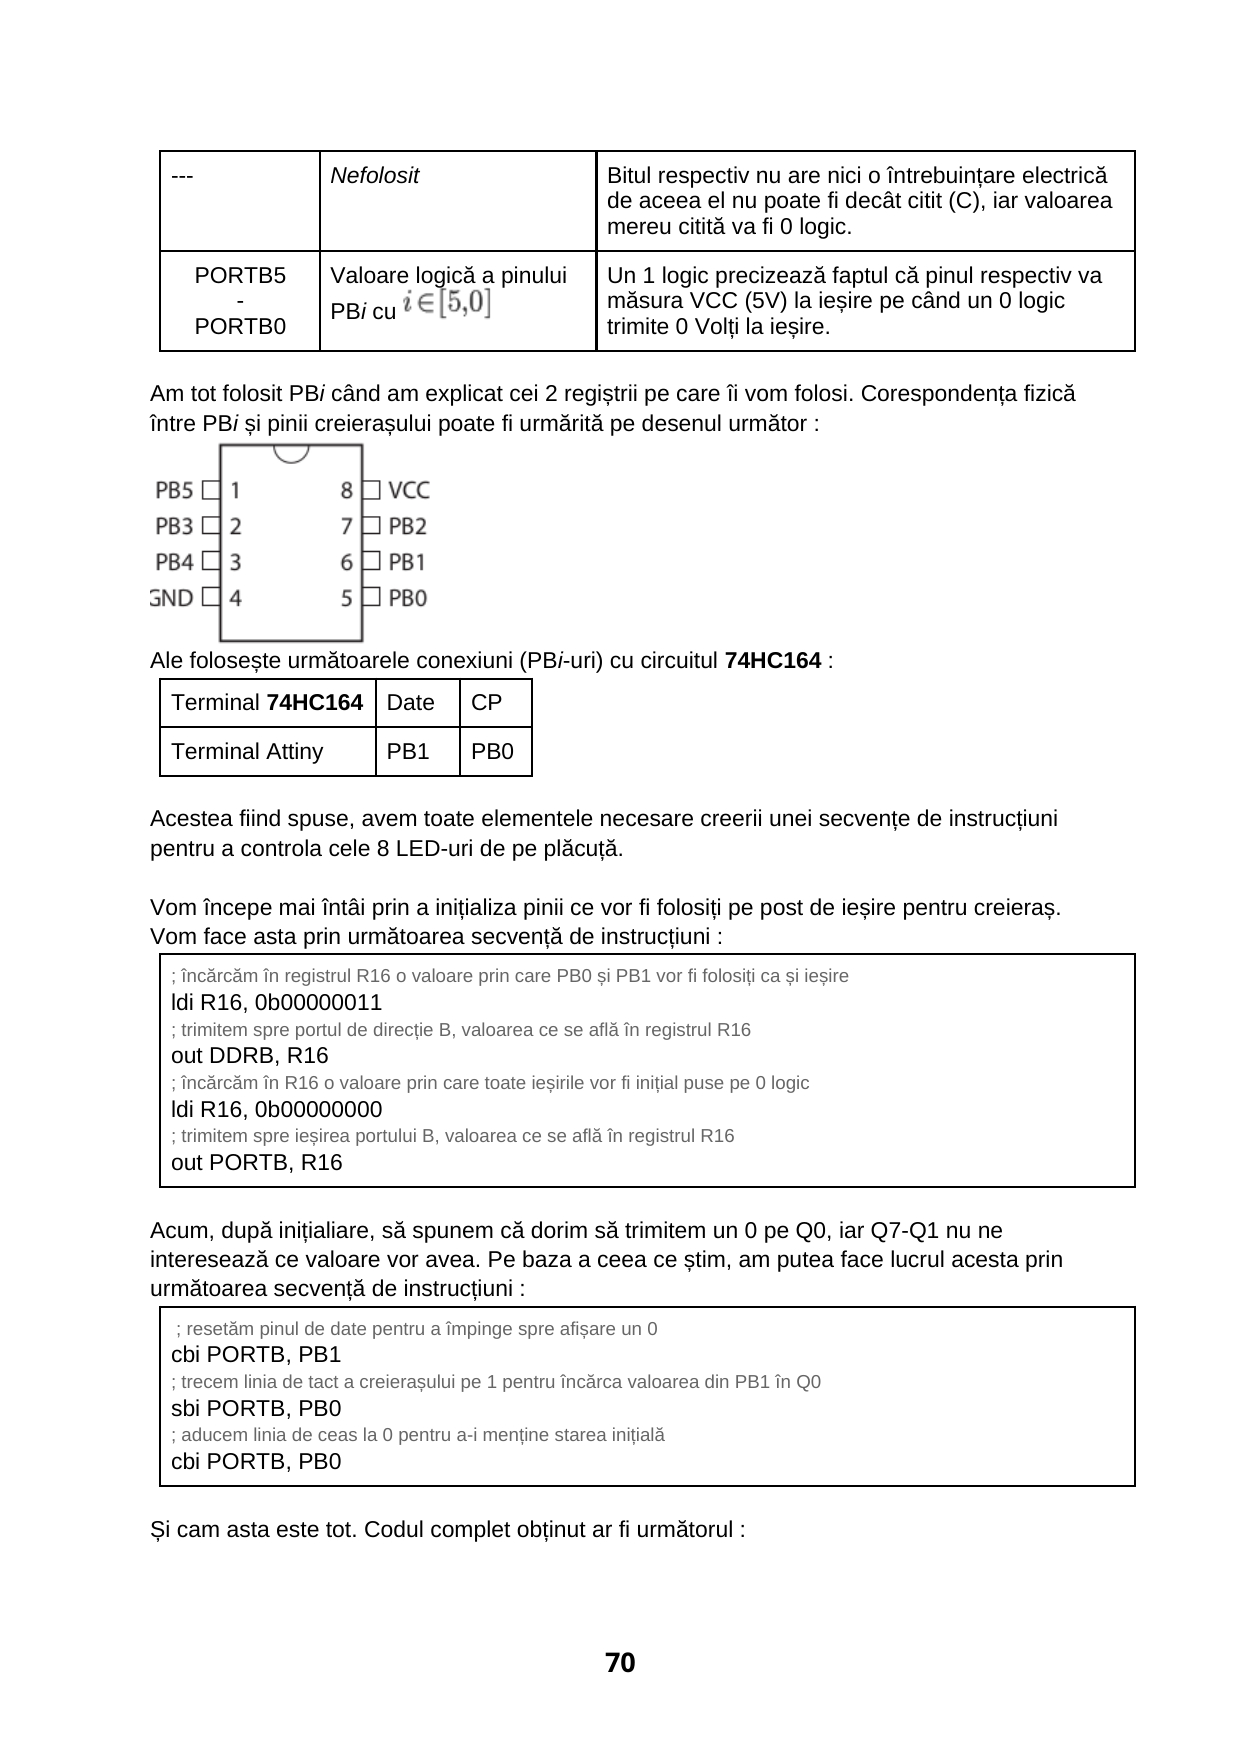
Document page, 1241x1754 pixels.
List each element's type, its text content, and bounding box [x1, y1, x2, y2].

text Acestea fiind spuse, avem toate elementele necesare creerii unei secvențe de instrucțiuni pentru a controla cele 8 LED-uri de pe plăcuță. [150, 806, 1090, 861]
text Vom începe mai întâi prin a inițializa pinii ce vor fi folosiți pe post de ieșire pentru creieraș. Vom face asta prin următoarea secvență de instrucțiuni : [150, 894, 1090, 949]
text Și cam asta este tot. Codul complet obținut ar fi următorul : [150, 1516, 1090, 1542]
table_cell Terminal Attiny [161, 728, 375, 775]
table_header ; încărcăm în registrul R16 o valoare prin care PB0 și PB1 vor fi folosiți ca și ieșire ldi R16, 0b00000011 ; trimitem spre portul de direcție B, valoarea ce se află în registrul R16 out DDRB, R16 ; încărcăm în R16 o valoare prin care toate ieșirile vor fi inițial puse pe 0 logic ldi R16, 0b00000000 ; trimitem spre ieșirea portului B, valoarea ce se află în registrul R16 out PORTB, R16 [161, 955, 1134, 1186]
table_header CP [461, 680, 531, 726]
text Am tot folosit PBi când am explicat cei 2 regiștrii pe care îi vom folosi. Corespondența fizică între PBi și pinii creierașului poate fi urmărită pe desenul următor : [150, 381, 1090, 436]
table_header Date [377, 680, 459, 726]
table_cell Bitul respectiv nu are nici o întrebuințare electrică de aceea el nu poate fi decât citit (C), iar valoarea mereu citită va fi 0 logic. [598, 152, 1134, 250]
text Ale folosește următoarele conexiuni (PBi-uri) cu circuitul 74HC164 : [150, 648, 1090, 674]
picture [150, 439, 430, 645]
text Acum, după inițialiare, să spunem că dorim să trimitem un 0 pe Q0, iar Q7-Q1 nu ne interesează ce valoare vor avea. Pe baza a ceea ce știm, am putea face lucrul acesta prin următoarea secvență de instrucțiuni : [150, 1217, 1090, 1302]
table_cell PB0 [461, 728, 531, 775]
table_cell Valoare logică a pinului PBi cu [321, 252, 595, 349]
table_cell Un 1 logic precizează faptul că pinul respectiv va măsura VCC (5V) la ieșire pe când un 0 logic trimite 0 Volți la ieșire. [598, 252, 1134, 349]
table_cell Nefolosit [321, 152, 595, 250]
table_header Terminal 74HC164 [161, 680, 375, 726]
table_cell PB1 [377, 728, 459, 775]
table_header ; resetăm pinul de date pentru a împinge spre afișare un 0 cbi PORTB, PB1 ; trecem linia de tact a creierașului pe 1 pentru încărca valoarea din PB1 în Q0 sbi PORTB, PB0 ; aducem linia de ceas la 0 pentru a-i menține starea inițială cbi PORTB, PB0 [161, 1308, 1134, 1485]
table_cell PORTB5 - PORTB0 [161, 252, 319, 349]
picture [402, 287, 491, 320]
table_cell --- [161, 152, 319, 250]
